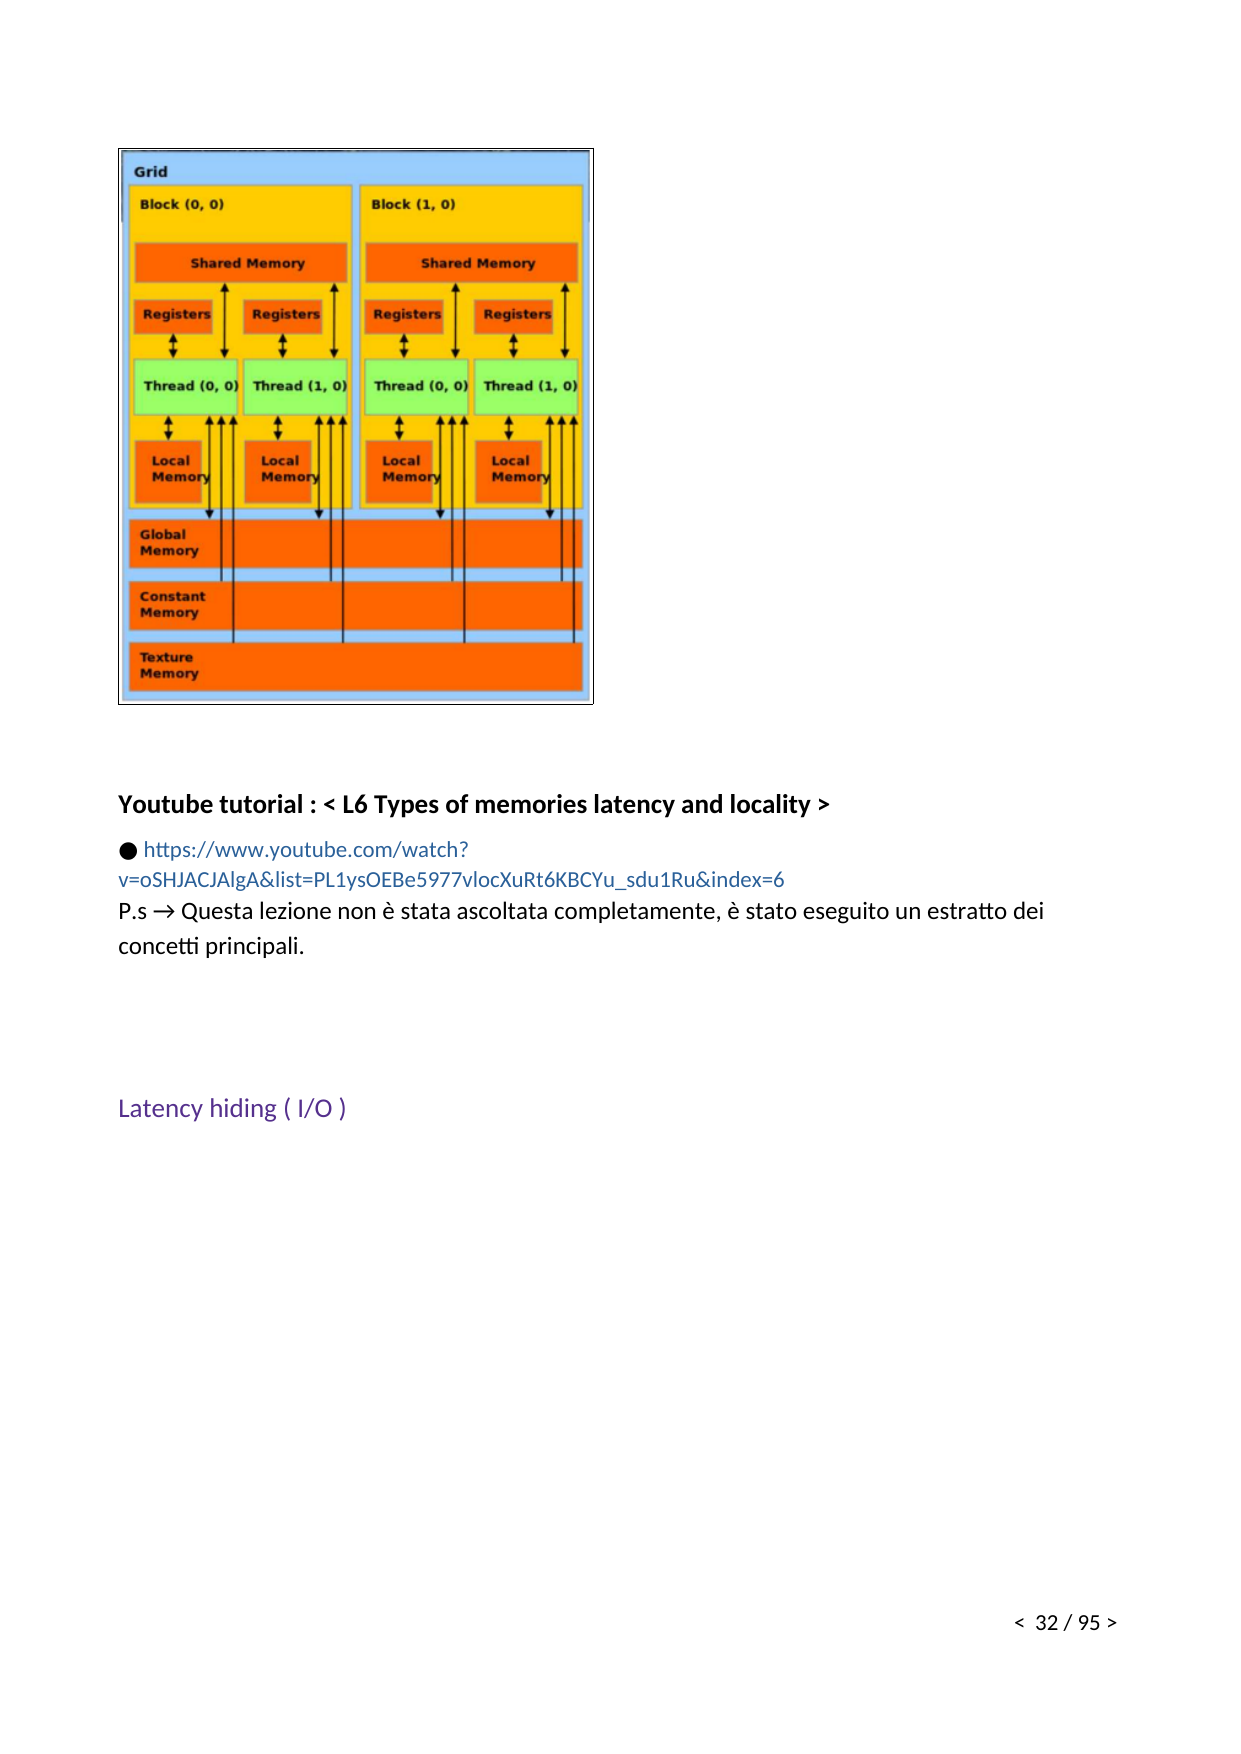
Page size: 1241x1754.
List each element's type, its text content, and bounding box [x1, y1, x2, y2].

subtitle Youtube tutorial : < L6 Types of memories latency and locality > [118, 787, 1122, 820]
text ● https://www.youtube.com/watch?v=oSHJACJAlgA&list=PL1ysOEBe5977vlocXuRt6KBCYu_sdu1Ru&index=6 [118, 835, 1122, 893]
picture [121, 150, 590, 702]
text P.s → Questa lezione non è stata ascoltata completamente, è stato eseguito un estratto dei concetti principali. [118, 895, 1122, 961]
subtitle Latency hiding ( I/O ) [118, 1091, 1122, 1124]
